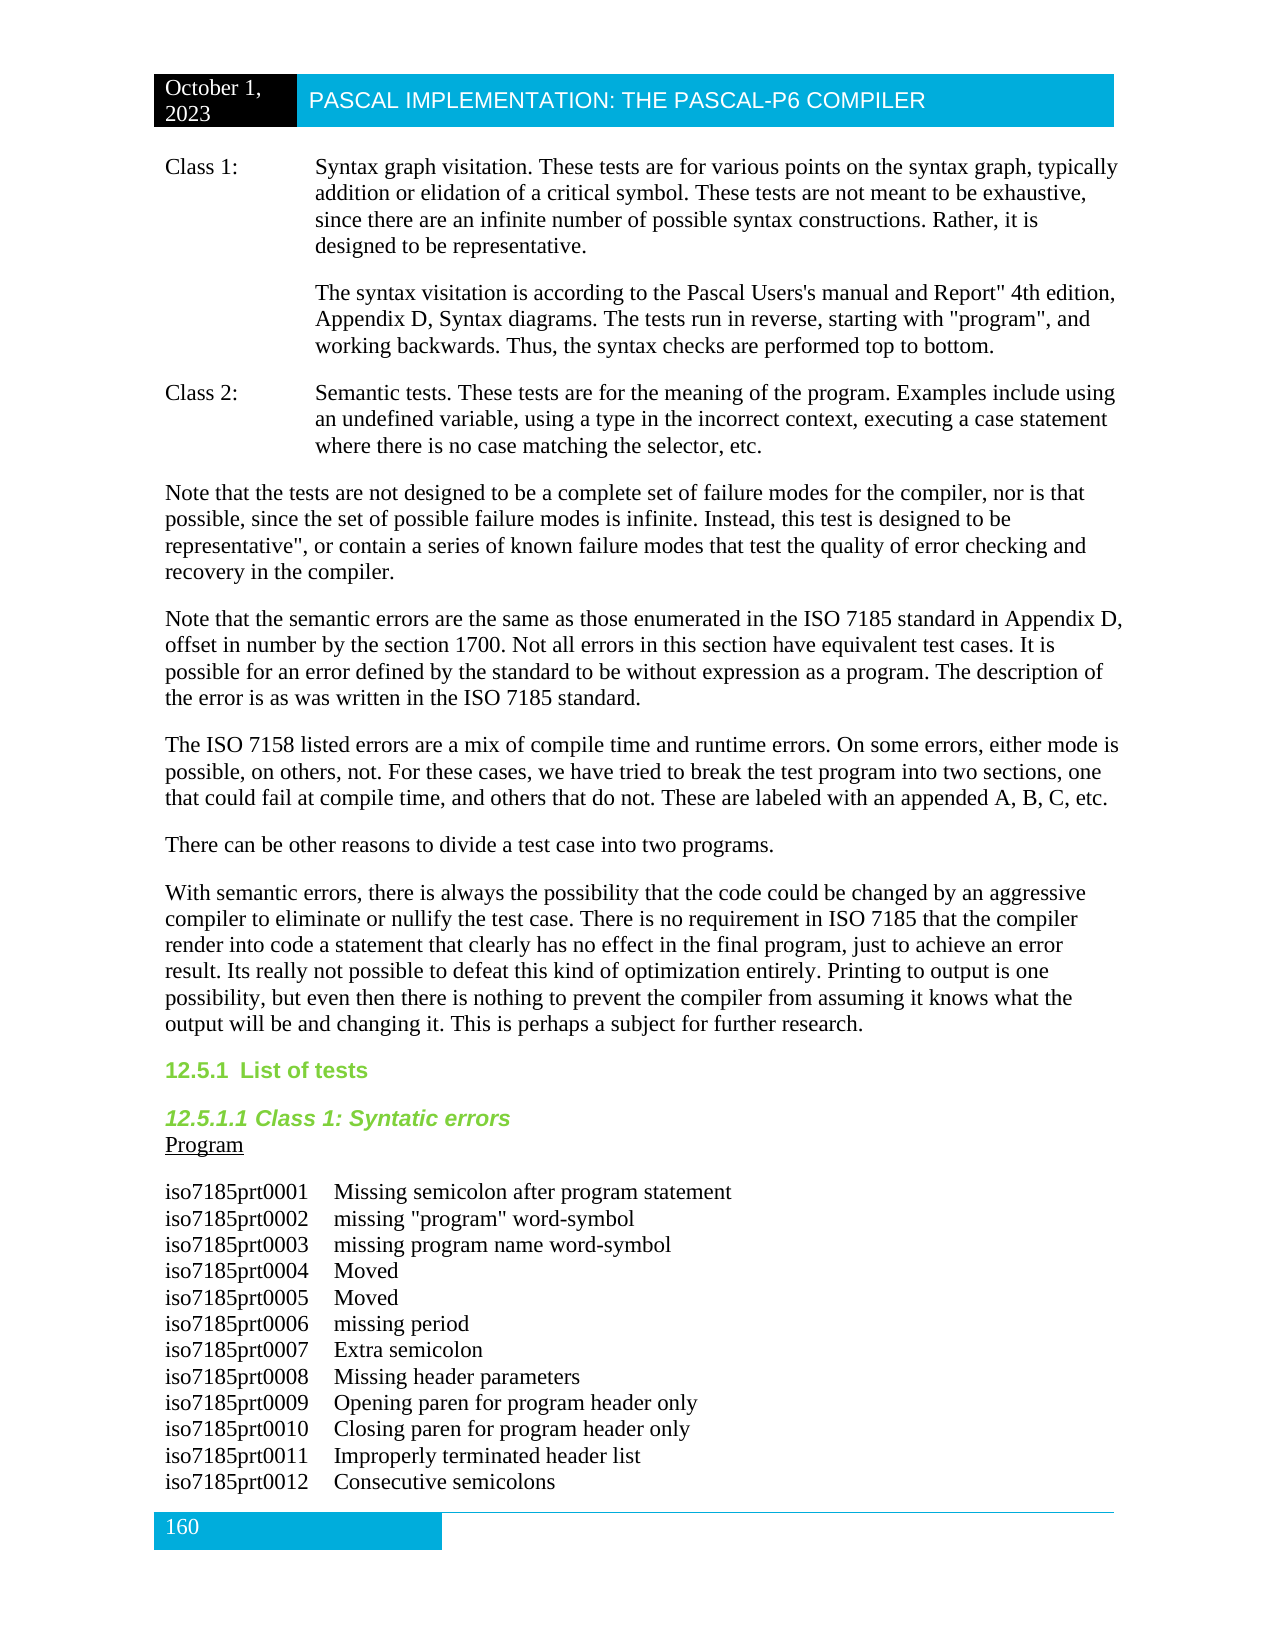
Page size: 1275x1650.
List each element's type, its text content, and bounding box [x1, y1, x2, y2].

text Note that the tests are not designed to be a complete set of failure modes for the compiler, nor is that possible, since the set of possible failure modes is infinite. Instead, this test is designed to be representative", or contain a series of known failure modes that test the quality of error checking and recovery in the compiler. [165, 479, 1125, 584]
text There can be other reasons to divide a test case into two programs. [165, 831, 1125, 858]
text iso7185prt0002 missing "program" word-symbol [165, 1204, 1125, 1231]
text Class 1: Syntax graph visitation. These tests are for various points on the syntax graph, typically addition or elidation of a critical symbol. These tests are not meant to be exhaustive, since there are an infinite number of possible syntax constructions. Rather, it is designed to be representative. [165, 153, 1125, 258]
text The syntax visitation is according to the Pascal Users's manual and Report" 4th edition, Appendix D, Syntax diagrams. The tests run in reverse, starting with "program", and working backwards. Thus, the syntax checks are performed top to bottom. [315, 279, 1125, 358]
text iso7185prt0007 Extra semicolon [165, 1336, 1125, 1363]
text iso7185prt0005 Moved [165, 1284, 1125, 1310]
text iso7185prt0003 missing program name word-symbol [165, 1231, 1125, 1257]
text iso7185prt0012 Consecutive semicolons [165, 1468, 1125, 1494]
text iso7185prt0004 Moved [165, 1257, 1125, 1284]
text iso7185prt0010 Closing paren for program header only [165, 1415, 1125, 1442]
text The ISO 7158 listed errors are a mix of compile time and runtime errors. On some errors, either mode is possible, on others, not. For these cases, we have tried to break the test program into two sections, one that could fail at compile time, and others that do not. These are labeled with an appended A, B, C, etc. [165, 731, 1125, 811]
subtitle Class 1: Syntatic errors [165, 1105, 1125, 1131]
text iso7185prt0001 Missing semicolon after program statement [165, 1178, 1125, 1204]
text Note that the semantic errors are the same as those enumerated in the ISO 7185 standard in Appendix D, offset in number by the section 1700. Not all errors in this section have equivalent test cases. It is possible for an error defined by the standard to be without expression as a program. The description of the error is as was written in the ISO 7185 standard. [165, 605, 1125, 711]
subtitle List of tests [165, 1057, 1125, 1084]
text iso7185prt0011 Improperly terminated header list [165, 1442, 1125, 1468]
text Class 2: Semantic tests. These tests are for the meaning of the program. Examples include using an undefined variable, using a type in the incorrect context, executing a case statement where there is no case matching the selector, etc. [165, 379, 1125, 458]
text With semantic errors, there is always the possibility that the code could be changed by an aggressive compiler to eliminate or nullify the test case. There is no requirement in ISO 7185 that the compiler render into code a statement that clearly has no effect in the final program, just to achieve an error result. Its really not possible to defeat this kind of optimization entirely. Printing to output is one possibility, but even then there is nothing to prevent the compiler from assuming it knows what the output will be and changing it. This is perhaps a subject for further research. [165, 878, 1125, 1037]
text Program [165, 1131, 1125, 1157]
text iso7185prt0008 Missing header parameters [165, 1363, 1125, 1389]
text iso7185prt0009 Opening paren for program header only [165, 1389, 1125, 1415]
text iso7185prt0006 missing period [165, 1310, 1125, 1336]
